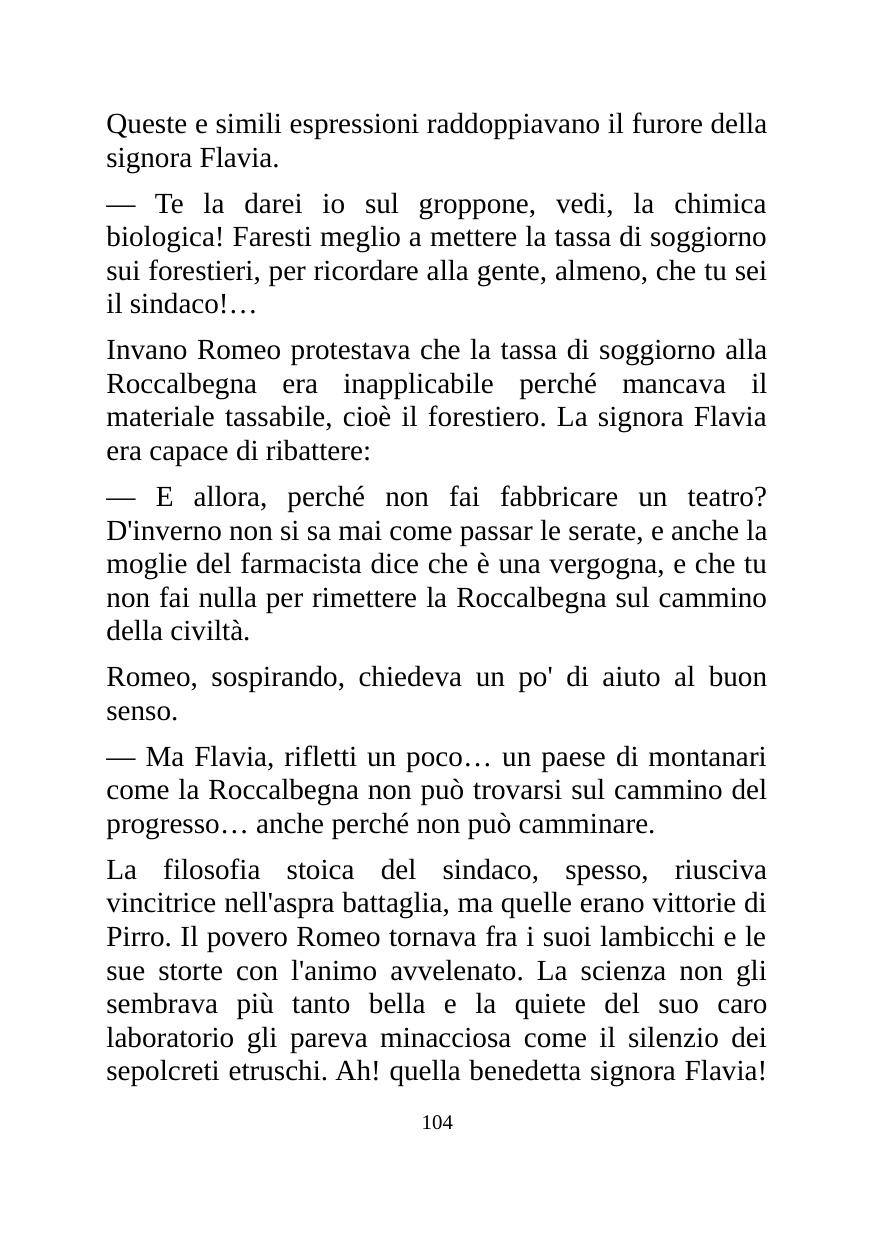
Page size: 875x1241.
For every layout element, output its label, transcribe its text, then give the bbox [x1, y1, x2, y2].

text La filosofia stoica del sindaco, spesso, riusciva vincitrice nell'aspra battaglia, ma quelle erano vittorie di Pirro. Il povero Romeo tornava fra i suoi lambicchi e le sue storte con l'animo avvelenato. La scienza non gli sembrava più tanto bella e la quiete del suo caro laboratorio gli pareva minacciosa come il silenzio dei sepolcreti etruschi. Ah! quella benedetta signora Flavia! [106, 852, 768, 1087]
text — Ma Flavia, rifletti un poco… un paese di montanari come la Roccalbegna non può trovarsi sul cammino del progresso… anche perché non può camminare. [106, 739, 768, 839]
text — E allora, perché non fai fabbricare un teatro? D'inverno non si sa mai come passar le serate, e anche la moglie del farmacista dice che è una vergogna, e che tu non fai nulla per rimettere la Roccalbegna sul cammino della civiltà. [106, 479, 768, 647]
text Romeo, sospirando, chiedeva un po' di aiuto al buon senso. [106, 659, 768, 726]
text Invano Romeo protestava che la tassa di soggiorno alla Roccalbegna era inapplicabile perché mancava il materiale tassabile, cioè il forestiero. La signora Flavia era capace di ribattere: [106, 332, 768, 467]
text — Te la darei io sul groppone, vedi, la chimica biologica! Faresti meglio a mettere la tassa di soggiorno sui forestieri, per ricordare alla gente, almeno, che tu sei il sindaco!… [106, 186, 768, 320]
text Queste e simili espressioni raddoppiavano il furore della signora Flavia. [106, 106, 768, 173]
